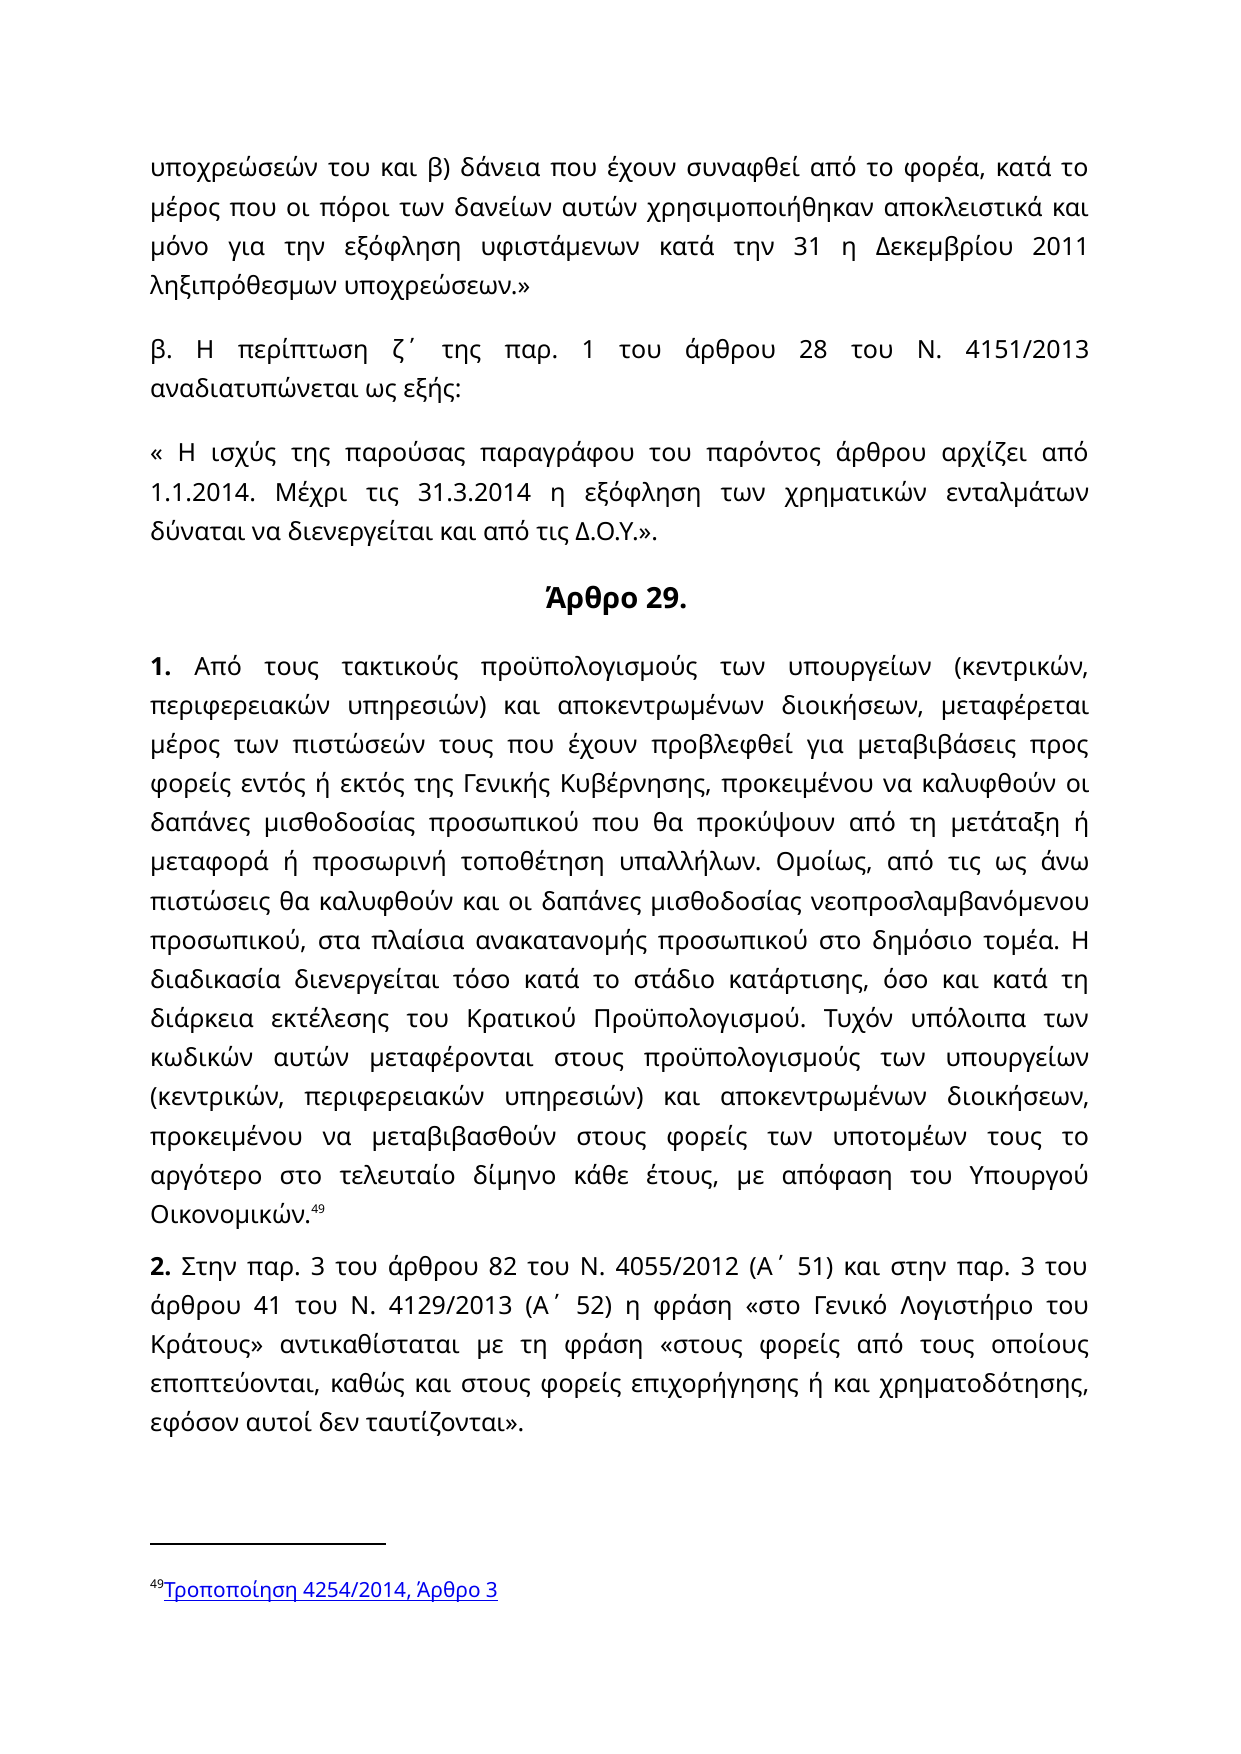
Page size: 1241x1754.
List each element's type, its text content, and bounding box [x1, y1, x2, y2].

subtitle Άρθρο 29. [150, 577, 1090, 617]
text Τροποποίηση 4254/2014, Άρθρο 3 [150, 1576, 1090, 1604]
text « Η ισχύς της παρούσας παραγράφου του παρόντος άρθρου αρχίζει από 1.1.2014. Μέχρι τις 31.3.2014 η εξόφληση των χρηματικών ενταλμάτων δύναται να διενεργείται και από τις Δ.Ο.Υ.». [150, 435, 1090, 547]
text 2. Στην παρ. 3 του άρθρου 82 του Ν. 4055/2012 (Α΄ 51) και στην παρ. 3 του άρθρου 41 του Ν. 4129/2013 (Α΄ 52) η φράση «στο Γενικό Λογιστήριο του Κράτους» αντικαθίσταται με τη φράση «στους φορείς από τους οποίους εποπτεύονται, καθώς και στους φορείς επιχορήγησης ή και χρηματοδότησης, εφόσον αυτοί δεν ταυτίζονται». [150, 1248, 1090, 1439]
text β. Η περίπτωση ζ΄ της παρ. 1 του άρθρου 28 του Ν. 4151/2013 αναδιατυπώνεται ως εξής: [150, 332, 1090, 405]
text υποχρεώσεών του και β) δάνεια που έχουν συναφθεί από το φορέα, κατά το μέρος που οι πόροι των δανείων αυτών χρησιμοποιήθηκαν αποκλειστικά και μόνο για την εξόφληση υφιστάμενων κατά την 31 η Δεκεμβρίου 2011 ληξιπρόθεσμων υποχρεώσεων.» [150, 150, 1090, 302]
text 1. Από τους τακτικούς προϋπολογισμούς των υπουργείων (κεντρικών, περιφερειακών υπηρεσιών) και αποκεντρωμένων διοικήσεων, μεταφέρεται μέρος των πιστώσεών τους που έχουν προβλεφθεί για μεταβιβάσεις προς φορείς εντός ή εκτός της Γενικής Κυβέρνησης, προκειμένου να καλυφθούν οι δαπάνες μισθοδοσίας προσωπικού που θα προκύψουν από τη μετάταξη ή μεταφορά ή προσωρινή τοποθέτηση υπαλλήλων. Ομοίως, από τις ως άνω πιστώσεις θα καλυφθούν και οι δαπάνες μισθοδοσίας νεοπροσλαμβανόμενου προσωπικού, στα πλαίσια ανακατανομής προσωπικού στο δημόσιο τομέα. Η διαδικασία διενεργείται τόσο κατά το στάδιο κατάρτισης, όσο και κατά τη διάρκεια εκτέλεσης του Κρατικού Προϋπολογισμού. Τυχόν υπόλοιπα των κωδικών αυτών μεταφέρονται στους προϋπολογισμούς των υπουργείων (κεντρικών, περιφερειακών υπηρεσιών) και αποκεντρωμένων διοικήσεων, προκειμένου να μεταβιβασθούν στους φορείς των υποτομέων τους το αργότερο στο τελευταίο δίμηνο κάθε έτους, με απόφαση του Υπουργού Οικονομικών. [150, 648, 1090, 1231]
